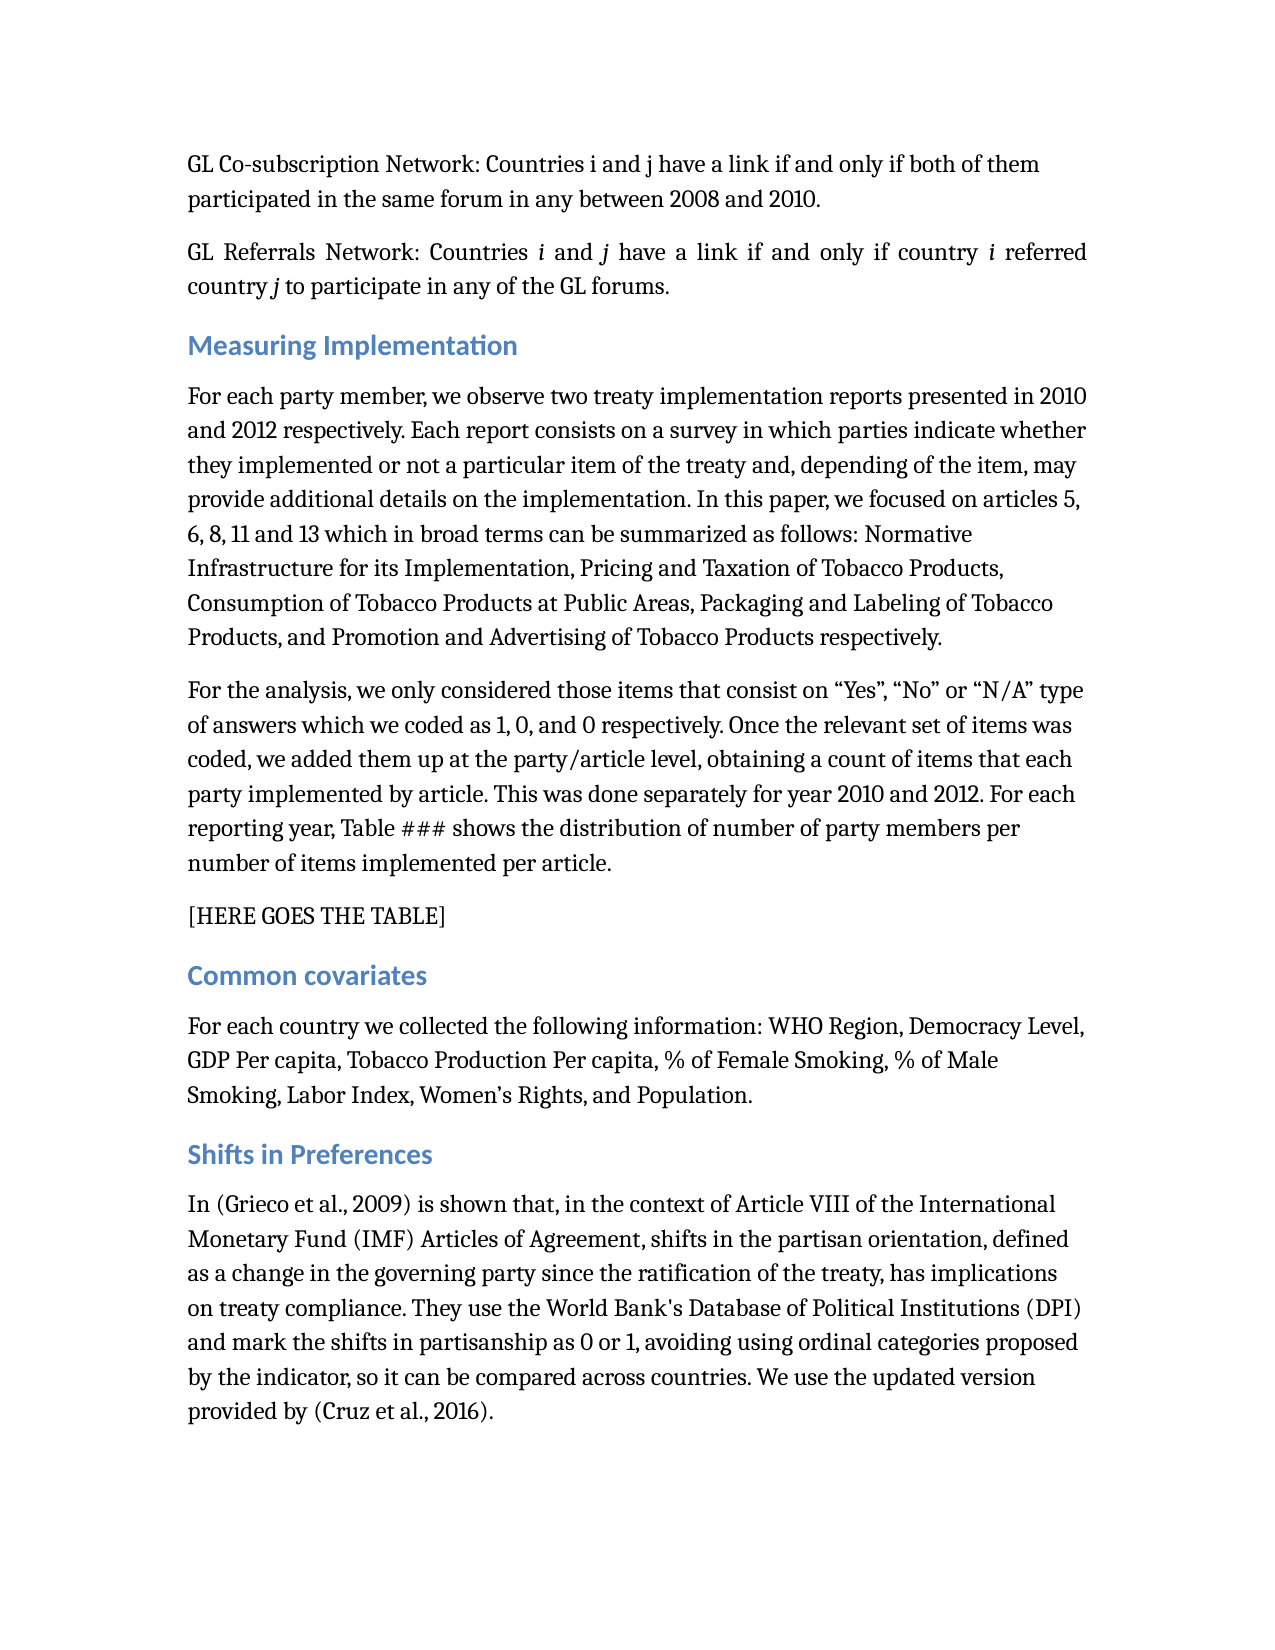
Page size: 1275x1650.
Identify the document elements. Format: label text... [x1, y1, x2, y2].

subtitle Measuring Implementation [187, 327, 1087, 363]
text For each country we collected the following information: WHO Region, Democracy Level, GDP Per capita, Tobacco Production Per capita, % of Female Smoking, % of Male Smoking, Labor Index, Women’s Rights, and Population. [187, 1012, 1087, 1109]
text For the analysis, we only considered those items that consist on “Yes”, “No” or “N/A” type of answers which we coded as 1, 0, and 0 respectively. Once the relevant set of items was coded, we added them up at the party/article level, obtaining a count of items that each party implemented by article. This was done separately for year 2010 and 2012. For each reporting year, Table ### shows the distribution of number of party members per number of items implemented per article. [187, 676, 1087, 878]
text GL Co-subscription Network: Countries i and j have a link if and only if both of them participated in the same forum in any between 2008 and 2010. [187, 150, 1087, 213]
text For each party member, we observe two treaty implementation reports presented in 2010 and 2012 respectively. Each report consists on a survey in which parties indicate whether they implemented or not a particular item of the treaty and, depending of the item, may provide additional details on the implementation. In this paper, we focused on articles 5, 6, 8, 11 and 13 which in broad terms can be summarized as follows: Normative Infrastructure for its Implementation, Pricing and Taxation of Tobacco Products, Consumption of Tobacco Products at Public Areas, Packaging and Labeling of Tobacco Products, and Promotion and Advertising of Tobacco Products respectively. [187, 382, 1087, 652]
text In (Grieco et al., 2009)⁠ is shown that, in the context of Article VIII of the International Monetary Fund (IMF) Articles of Agreement, shifts in the partisan orientation, defined as a change in the governing party since the ratification of the treaty, has implications on treaty compliance. They use the World Bank's Database of Political Institutions (DPI) and mark the shifts in partisanship as 0 or 1, avoiding using ordinal categories proposed by the indicator, so it can be compared across countries. We use the updated version provided by (Cruz et al., 2016)⁠. [187, 1190, 1087, 1426]
text GL Referrals Network: Countries i and j have a link if and only if country i referred country j to participate in any of the GL forums. [187, 238, 1087, 301]
text [HERE GOES THE TABLE] [187, 902, 1087, 931]
subtitle Shifts in Preferences [187, 1136, 1087, 1172]
subtitle Common covariates [187, 957, 1087, 993]
